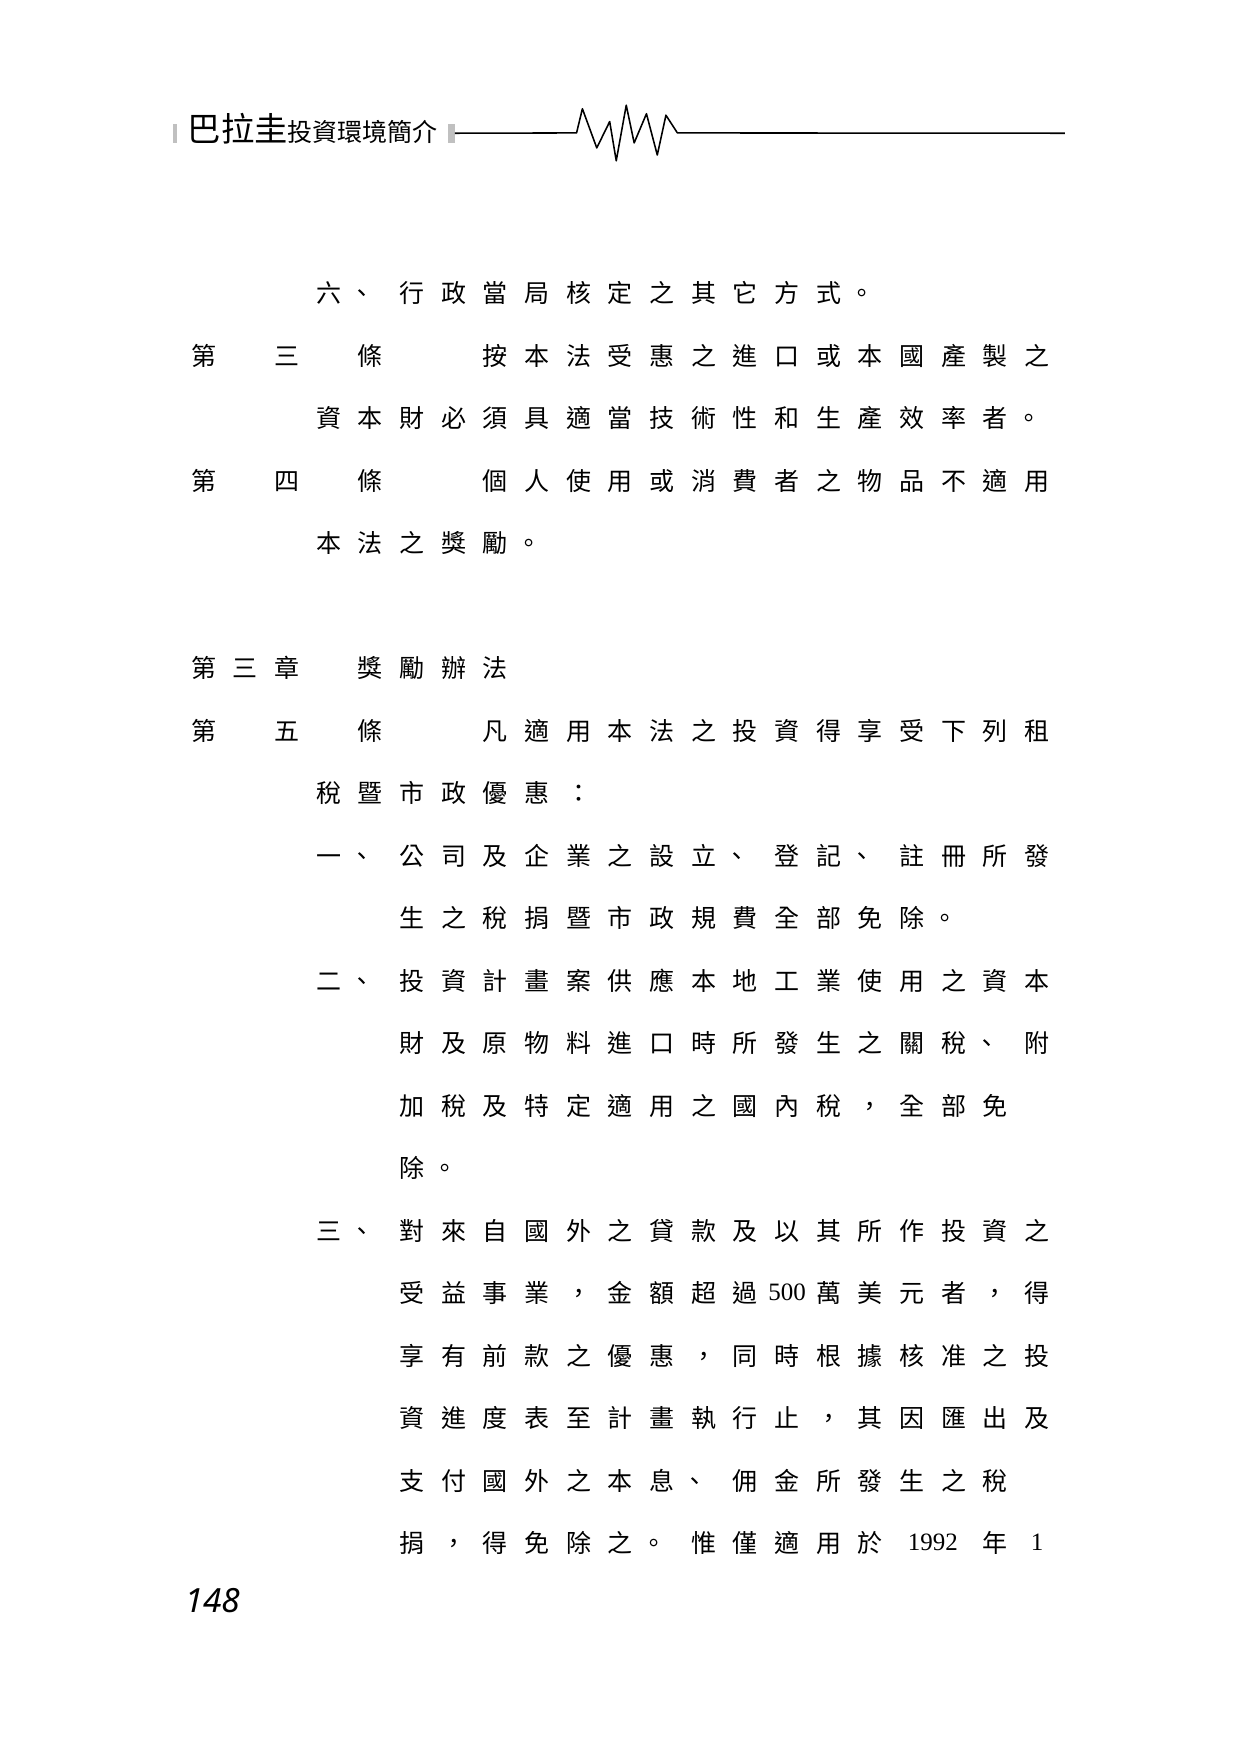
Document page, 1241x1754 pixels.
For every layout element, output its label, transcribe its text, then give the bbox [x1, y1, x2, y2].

text 第三章 獎勵辦法 [183, 625, 1058, 688]
text 第 五 條 凡適用本法之投資得享受下列租稅暨市政優惠： [183, 688, 1058, 813]
text 一、公司及企業之設立、登記、註冊所發生之稅捐暨市政規費全部免除。 [306, 813, 1058, 938]
text 六、行政當局核定之其它方式。 [306, 250, 1058, 313]
text 二、投資計畫案供應本地工業使用之資本財及原物料進口時所發生之關稅、附加稅及特定適用之國內稅，全部免除。 [306, 938, 1058, 1188]
text 第 四 條 個人使用或消費者之物品不適用本法之獎勵。 [183, 438, 1058, 563]
text 三、對來自國外之貸款及以其所作投資之受益事業，金額超過500萬美元者，得享有前款之優惠，同時根據核准之投資進度表至計畫執行止，其因匯出及支付國外之本息、佣金所發生之稅捐，得免除之。惟僅適用於1992年1 [306, 1188, 1058, 1563]
text 第 三 條 按本法受惠之進口或本國產製之資本財必須具適當技術性和生產效率者。 [183, 313, 1058, 438]
